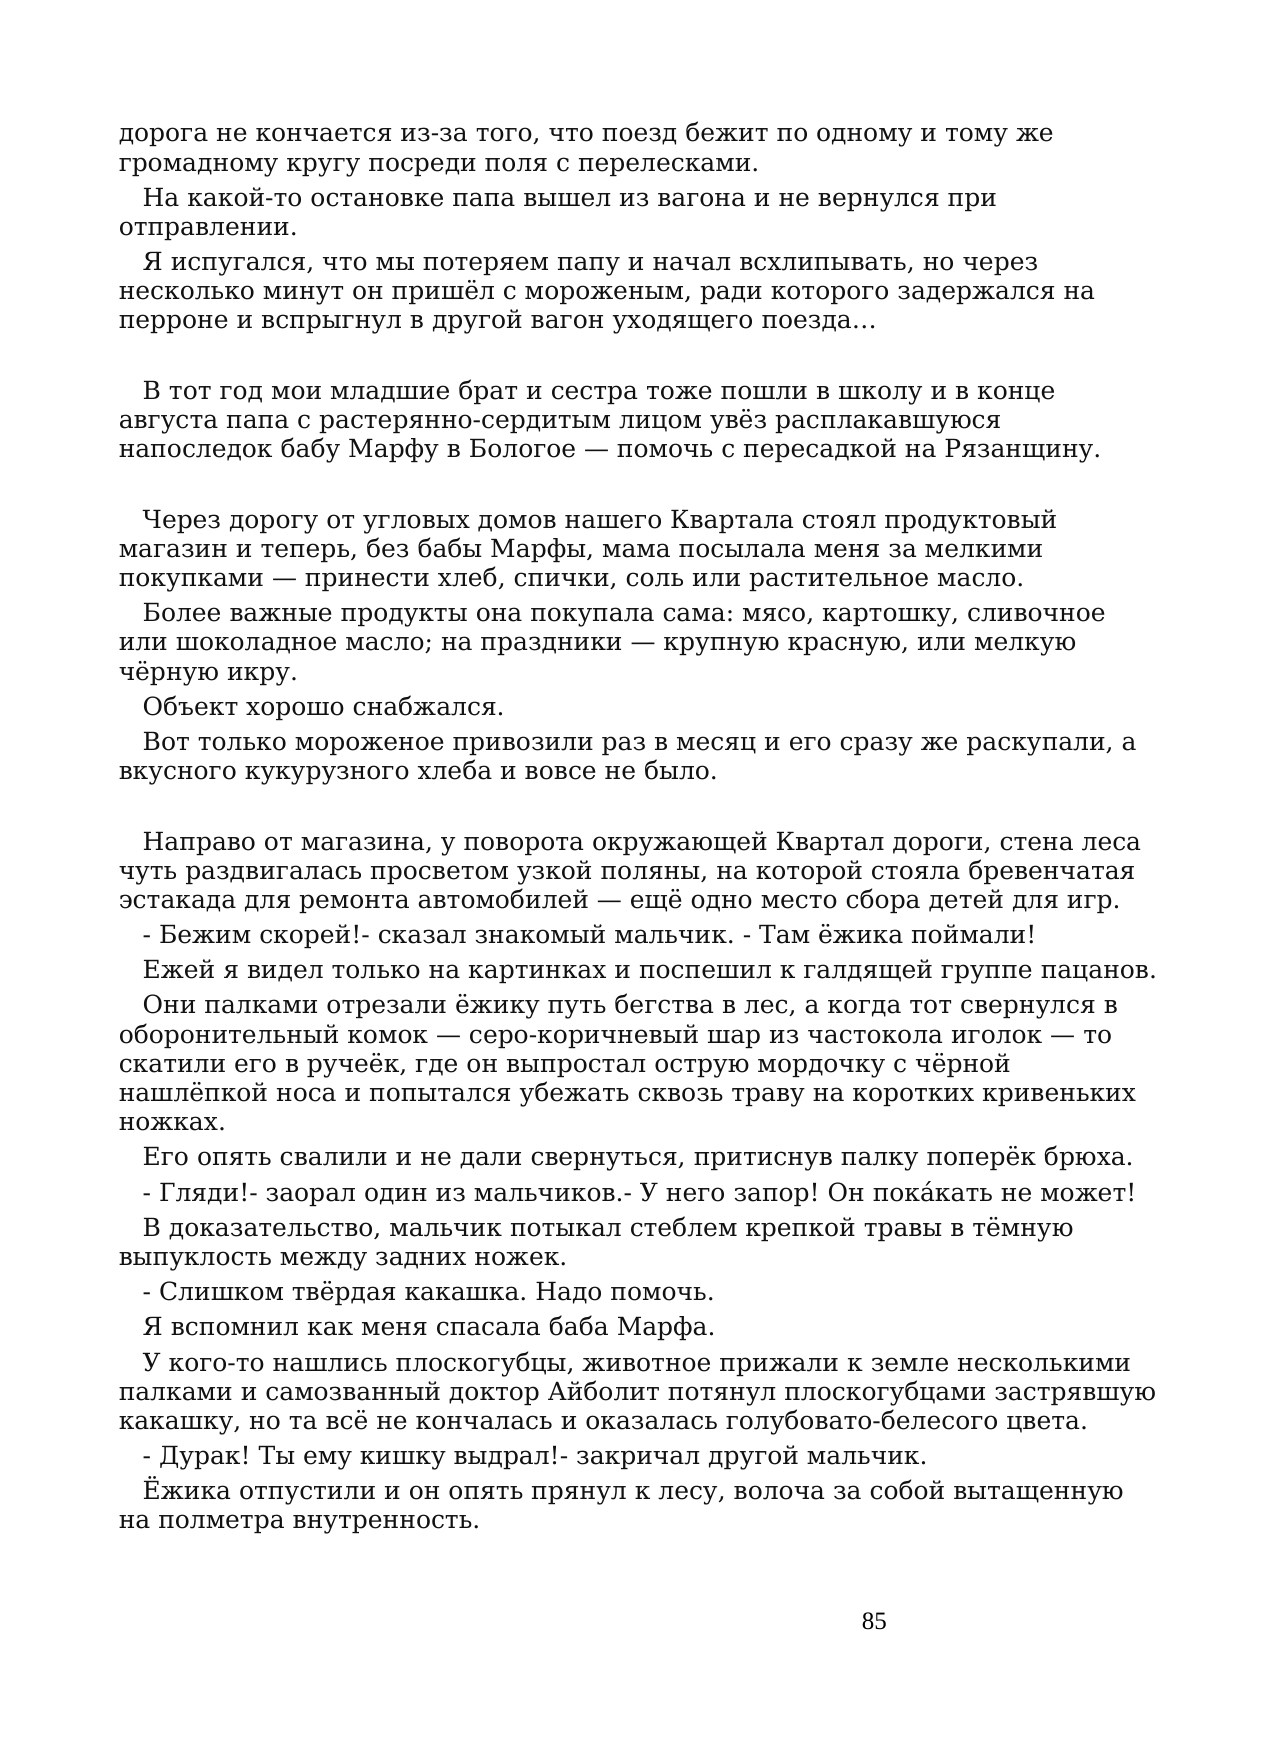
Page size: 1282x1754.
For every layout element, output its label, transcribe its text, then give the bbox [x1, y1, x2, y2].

text - Слишком твёрдая какашка. Надо помочь. [118, 1277, 1162, 1306]
text В тот год мои младшие брат и сестра тоже пошли в школу и в конце августа папа с растерянно-сердитым лицом увёз расплакавшуюся напоследок бабу Марфу в Бологое — помочь с пересадкой на Рязанщину. [118, 376, 1162, 463]
text - Гляди!- заорал один из мальчиков.- У него запор! Он покáкать не может! [118, 1178, 1162, 1207]
text Я вспомнил как меня спасала баба Марфа. [118, 1312, 1162, 1342]
text Более важные продукты она покупала сама: мясо, картошку, сливочное или шоколадное масло; на праздники — крупную красную, или мелкую чёрную икру. [118, 598, 1162, 686]
text Через дорогу от угловых домов нашего Квартала стоял продуктовый магазин и теперь, без бабы Марфы, мама посылала меня за мелкими покупками — принести хлеб, спички, соль или растительное масло. [118, 505, 1162, 592]
text - Бежим скорей!- сказал знакомый мальчик. - Там ёжика поймали! [118, 920, 1162, 949]
text Ежей я видел только на картинках и поспешил к галдящей группе пацанов. [118, 955, 1162, 984]
text - Дурак! Ты ему кишку выдрал!- закричал другой мальчик. [118, 1441, 1162, 1470]
text Его опять свалили и не дали свернуться, притиснув палку поперёк брюха. [118, 1142, 1162, 1172]
text Ёжика отпустили и он опять прянул к лесу, волоча за собой вытащенную на полметра внутренность. [118, 1476, 1162, 1535]
text У кого-то нашлись плоскогубцы, животное прижали к земле несколькими палками и самозванный доктор Айболит потянул плоскогубцами застрявшую какашку, но та всё не кончалась и оказалась голубовато-белесого цвета. [118, 1348, 1162, 1435]
text Я испугался, что мы потеряем папу и начал всхлипывать, но через несколько минут он пришёл с мороженым, ради которого задержался на перроне и вспрыгнул в другой вагон уходящего поезда… [118, 247, 1162, 335]
text дорога не кончается из-за того, что поезд бежит по одному и тому же громадному кругу посреди поля с перелесками. [118, 118, 1162, 177]
text Они палками отрезали ёжику путь бегства в лес, а когда тот свернулся в оборонительный комок — серо-коричневый шар из частокола иголок — то скатили его в ручеёк, где он выпростал острую мордочку с чёрной нашлёпкой носа и попытался убежать сквозь траву на коротких кривеньких ножках. [118, 991, 1162, 1136]
text Объект хорошо снабжался. [118, 692, 1162, 721]
text Направо от магазина, у поворота окружающей Квартал дороги, стена леса чуть раздвигалась просветом узкой поляны, на которой стояла бревенчатая эстакада для ремонта автомобилей — ещё одно место сбора детей для игр. [118, 827, 1162, 914]
text На какой-то остановке папа вышел из вагона и не вернулся при отправлении. [118, 183, 1162, 241]
text В доказательство, мальчик потыкал стеблем крепкой травы в тёмную выпуклость между задних ножек. [118, 1213, 1162, 1271]
text Вот только мороженое привозили раз в месяц и его сразу же раскупали, а вкусного кукурузного хлеба и вовсе не было. [118, 727, 1162, 785]
